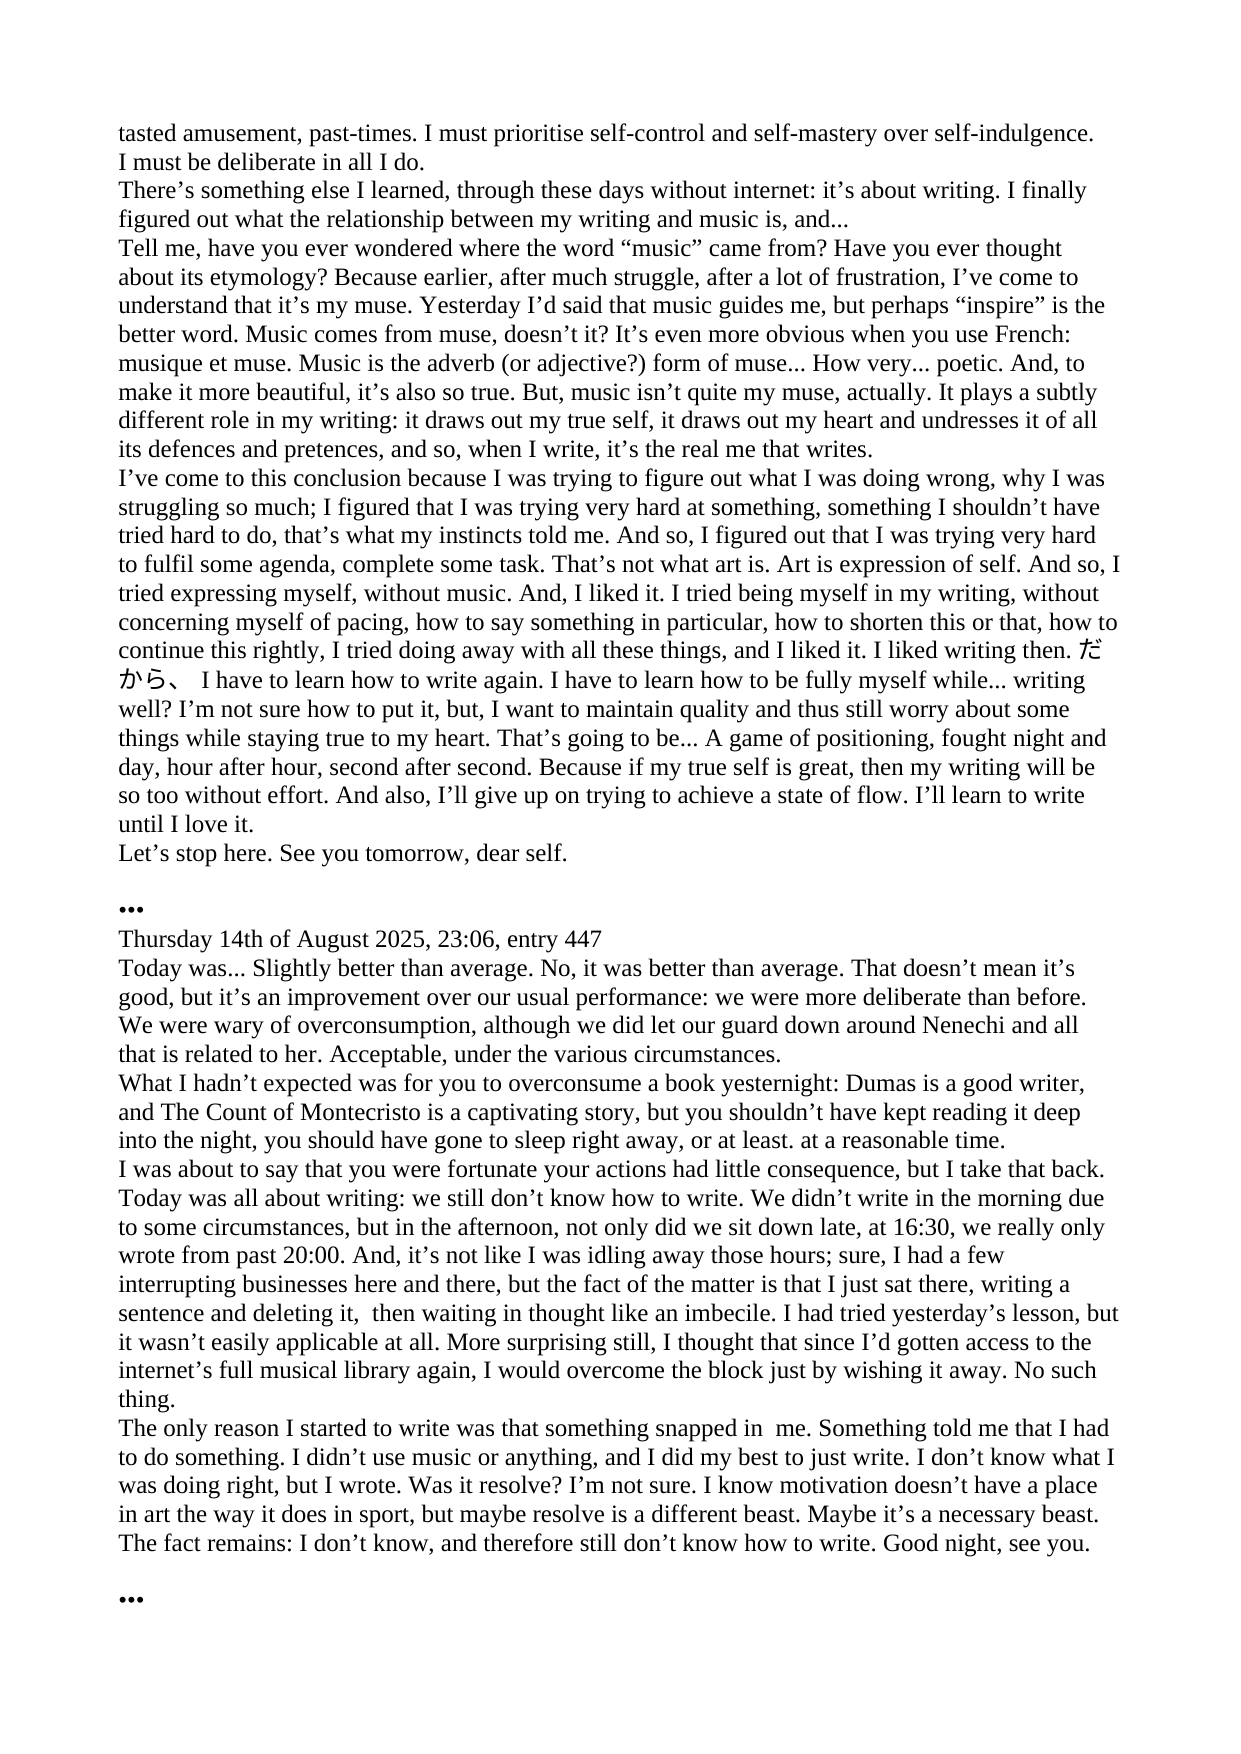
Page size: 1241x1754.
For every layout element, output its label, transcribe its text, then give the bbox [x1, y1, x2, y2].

text Today was... Slightly better than average. No, it was better than average. That doesn’t mean it’s good, but it’s an improvement over our usual performance: we were more deliberate than before. We were wary of overconsumption, although we did let our guard down around Nenechi and all that is related to her. Acceptable, under the various circumstances. [118, 953, 1122, 1068]
text The fact remains: I don’t know, and therefore still don’t know how to write. Good night, see you. [118, 1528, 1122, 1557]
text I was about to say that you were fortunate your actions had little consequence, but I take that back. [118, 1154, 1122, 1183]
text Let’s stop here. See you tomorrow, dear self. [118, 838, 1122, 867]
text tasted amusement, past-times. I must prioritise self-control and self-mastery over self-indulgence. [118, 118, 1122, 147]
text I’ve come to this conclusion because I was trying to figure out what I was doing wrong, why I was struggling so much; I figured that I was trying very hard at something, something I shouldn’t have tried hard to do, that’s what my instincts told me. And so, I figured out that I was trying very hard to fulfil some agenda, complete some task. That’s not what art is. Art is expression of self. And so, I tried expressing myself, without music. And, I liked it. I tried being myself in my writing, without concerning myself of pacing, how to say something in particular, how to shorten this or that, how to continue this rightly, I tried doing away with all these things, and I liked it. I liked writing then. だから、 I have to learn how to write again. I have to learn how to be fully myself while... writing well? I’m not sure how to put it, but, I want to maintain quality and thus still worry about some things while staying true to my heart. That’s going to be... A game of positioning, fought night and day, hour after hour, second after second. Because if my true self is great, then my writing will be so too without effort. And also, I’ll give up on trying to achieve a state of flow. I’ll learn to write until I love it. [118, 463, 1122, 838]
text There’s something else I learned, through these days without internet: it’s about writing. I finally figured out what the relationship between my writing and music is, and... [118, 176, 1122, 233]
text What I hadn’t expected was for you to overconsume a book yesternight: Dumas is a good writer, and The Count of Montecristo is a captivating story, but you shouldn’t have kept reading it deep into the night, you should have gone to sleep right away, or at least. at a reasonable time. [118, 1068, 1122, 1154]
text I must be deliberate in all I do. [118, 147, 1122, 176]
text ••• [118, 895, 1122, 924]
text Today was all about writing: we still don’t know how to write. We didn’t write in the morning due to some circumstances, but in the afternoon, not only did we sit down late, at 16:30, we really only wrote from past 20:00. And, it’s not like I was idling away those hours; sure, I had a few interrupting businesses here and there, but the fact of the matter is that I just sat there, writing a sentence and deleting it, then waiting in thought like an imbecile. I had tried yesterday’s lesson, but it wasn’t easily applicable at all. More surprising still, I thought that since I’d gotten access to the internet’s full musical library again, I would overcome the block just by wishing it away. No such thing. [118, 1183, 1122, 1413]
text Thursday 14th of August 2025, 23:06, entry 447 [118, 924, 1122, 953]
text ••• [118, 1585, 1122, 1614]
text Tell me, have you ever wondered where the word “music” came from? Have you ever thought about its etymology? Because earlier, after much struggle, after a lot of frustration, I’ve come to understand that it’s my muse. Yesterday I’d said that music guides me, but perhaps “inspire” is the better word. Music comes from muse, doesn’t it? It’s even more obvious when you use French: musique et muse. Music is the adverb (or adjective?) form of muse... How very... poetic. And, to make it more beautiful, it’s also so true. But, music isn’t quite my muse, actually. It plays a subtly different role in my writing: it draws out my true self, it draws out my heart and undresses it of all its defences and pretences, and so, when I write, it’s the real me that writes. [118, 233, 1122, 463]
text The only reason I started to write was that something snapped in me. Something told me that I had to do something. I didn’t use music or anything, and I did my best to just write. I don’t know what I was doing right, but I wrote. Was it resolve? I’m not sure. I know motivation doesn’t have a place in art the way it does in sport, but maybe resolve is a different beast. Maybe it’s a necessary beast. [118, 1413, 1122, 1528]
